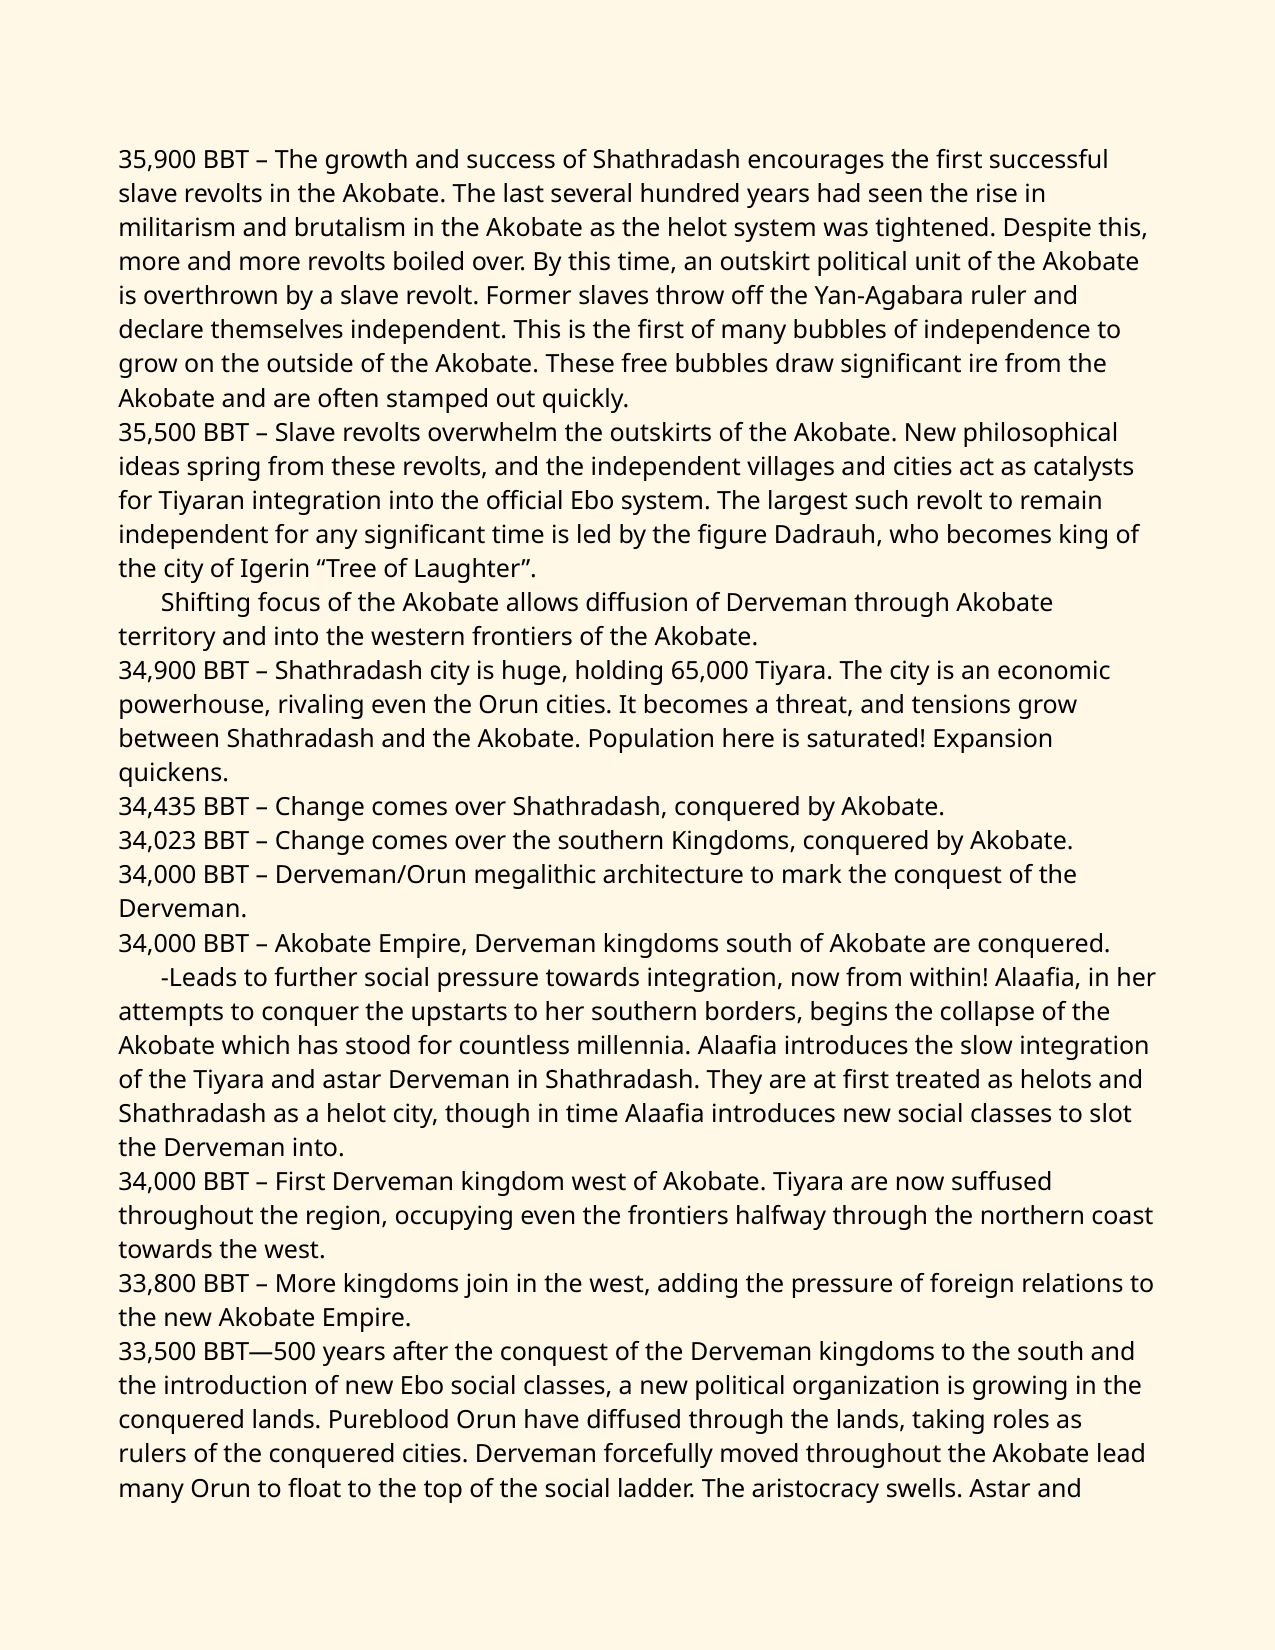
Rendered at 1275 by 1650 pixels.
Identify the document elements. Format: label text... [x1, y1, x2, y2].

text 34,435 BBT – Change comes over Shathradash, conquered by Akobate. [118, 789, 1157, 823]
text 33,800 BBT – More kingdoms join in the west, adding the pressure of foreign relations to the new Akobate Empire. [118, 1266, 1157, 1334]
text -Leads to further social pressure towards integration, now from within! Alaafia, in her attempts to conquer the upstarts to her southern borders, begins the collapse of the Akobate which has stood for countless millennia. Alaafia introduces the slow integration of the Tiyara and astar Derveman in Shathradash. They are at first treated as helots and Shathradash as a helot city, though in time Alaafia introduces new social classes to slot the Derveman into. [118, 959, 1157, 1164]
text 34,000 BBT – Akobate Empire, Derveman kingdoms south of Akobate are conquered. [118, 925, 1157, 959]
text 35,900 BBT – The growth and success of Shathradash encourages the first successful slave revolts in the Akobate. The last several hundred years had seen the rise in militarism and brutalism in the Akobate as the helot system was tightened. Despite this, more and more revolts boiled over. By this time, an outskirt political unit of the Akobate is overthrown by a slave revolt. Former slaves throw off the Yan-Agabara ruler and declare themselves independent. This is the first of many bubbles of independence to grow on the outside of the Akobate. These free bubbles draw significant ire from the Akobate and are often stamped out quickly. [118, 142, 1157, 414]
text 33,500 BBT—500 years after the conquest of the Derveman kingdoms to the south and the introduction of new Ebo social classes, a new political organization is growing in the conquered lands. Pureblood Orun have diffused through the lands, taking roles as rulers of the conquered cities. Derveman forcefully moved throughout the Akobate lead many Orun to float to the top of the social ladder. The aristocracy swells. Astar and [118, 1334, 1157, 1504]
text 34,000 BBT – Derveman/Orun megalithic architecture to mark the conquest of the Derveman. [118, 857, 1157, 925]
text Shifting focus of the Akobate allows diffusion of Derveman through Akobate territory and into the western frontiers of the Akobate. [118, 584, 1157, 653]
text 35,500 BBT – Slave revolts overwhelm the outskirts of the Akobate. New philosophical ideas spring from these revolts, and the independent villages and cities act as catalysts for Tiyaran integration into the official Ebo system. The largest such revolt to remain independent for any significant time is led by the figure Dadrauh, who becomes king of the city of Igerin “Tree of Laughter”. [118, 414, 1157, 584]
text 34,023 BBT – Change comes over the southern Kingdoms, conquered by Akobate. [118, 823, 1157, 857]
text 34,900 BBT – Shathradash city is huge, holding 65,000 Tiyara. The city is an economic powerhouse, rivaling even the Orun cities. It becomes a threat, and tensions grow between Shathradash and the Akobate. Population here is saturated! Expansion quickens. [118, 653, 1157, 789]
text 34,000 BBT – First Derveman kingdom west of Akobate. Tiyara are now suffused throughout the region, occupying even the frontiers halfway through the northern coast towards the west. [118, 1164, 1157, 1266]
